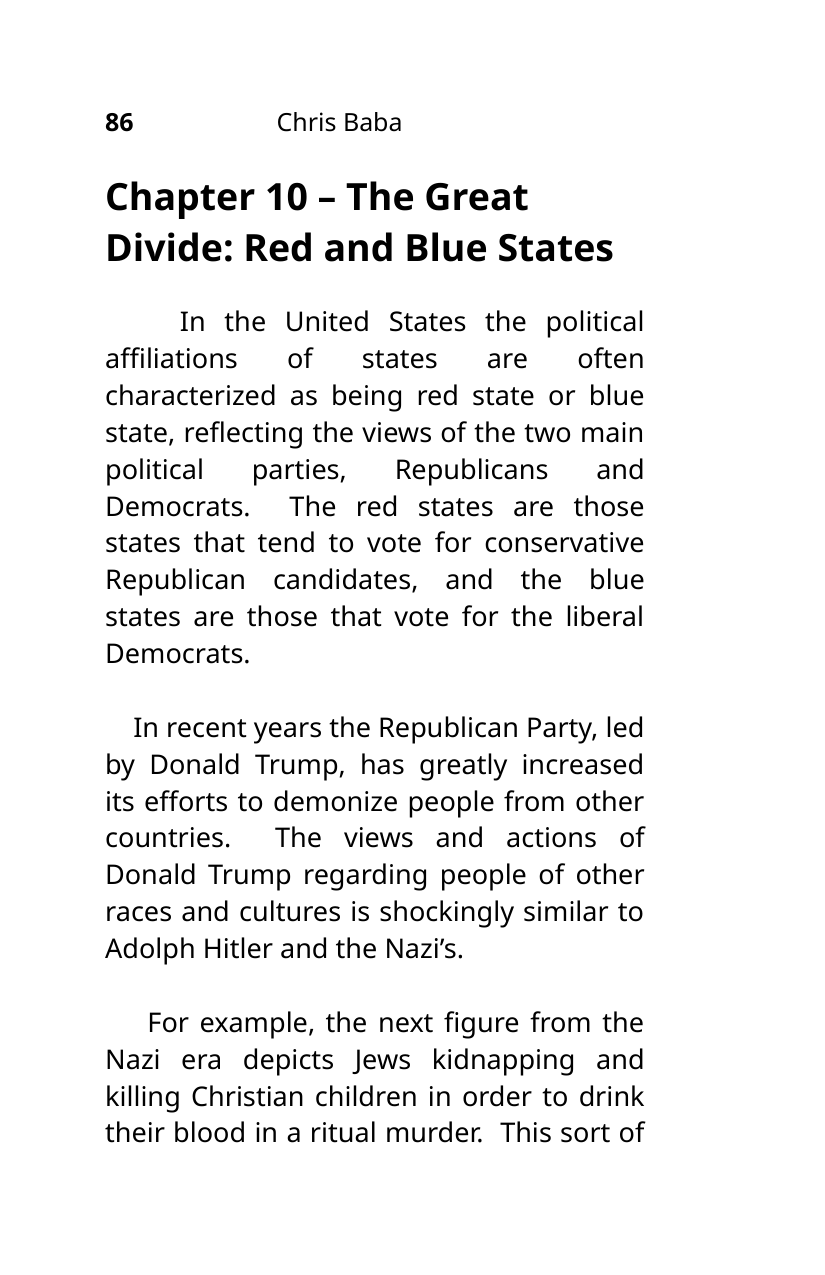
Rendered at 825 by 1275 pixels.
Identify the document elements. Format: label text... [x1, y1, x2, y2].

text In recent years the Republican Party, led by Donald Trump, has greatly increased its efforts to demonize people from other countries. The views and actions of Donald Trump regarding people of other races and cultures is shockingly similar to Adolph Hitler and the Nazi’s. [105, 708, 645, 966]
text For example, the next figure from the Nazi era depicts Jews kidnapping and killing Christian children in order to drink their blood in a ritual murder. This sort of [105, 1003, 645, 1151]
subtitle Chapter 10 – The Great Divide: Red and Blue States [105, 171, 645, 273]
text In the United States the political affiliations of states are often characterized as being red state or blue state, reflecting the views of the two main political parties, Republicans and Democrats. The red states are those states that tend to vote for conservative Republican candidates, and the blue states are those that vote for the liberal Democrats. [105, 303, 645, 671]
